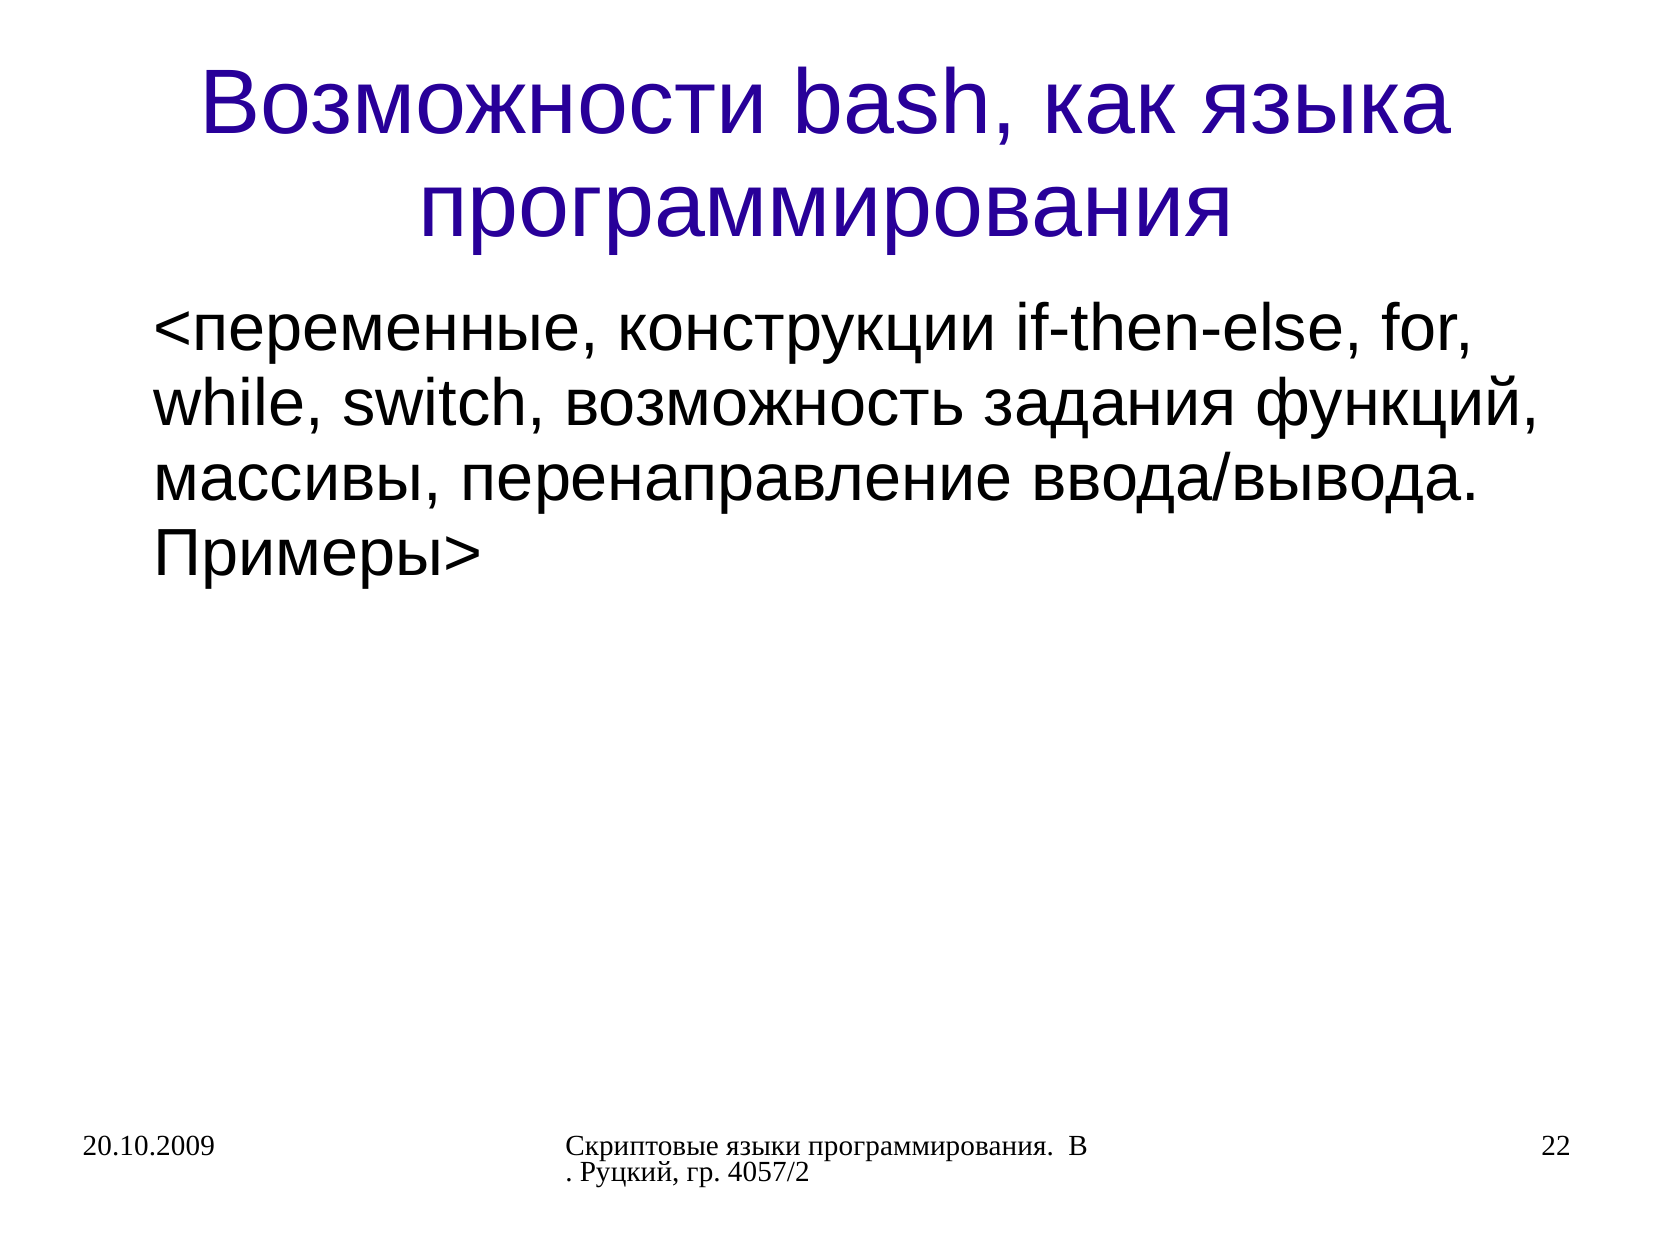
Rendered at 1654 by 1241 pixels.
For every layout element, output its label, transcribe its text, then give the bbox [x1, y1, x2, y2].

title Возможности bash, как языка программирования [82, 50, 1571, 256]
list <переменные, конструкции if-then-else, for, while, switch, возможность задания функций, массивы, перенаправление ввода/вывода. Примеры> [82, 290, 1571, 1109]
